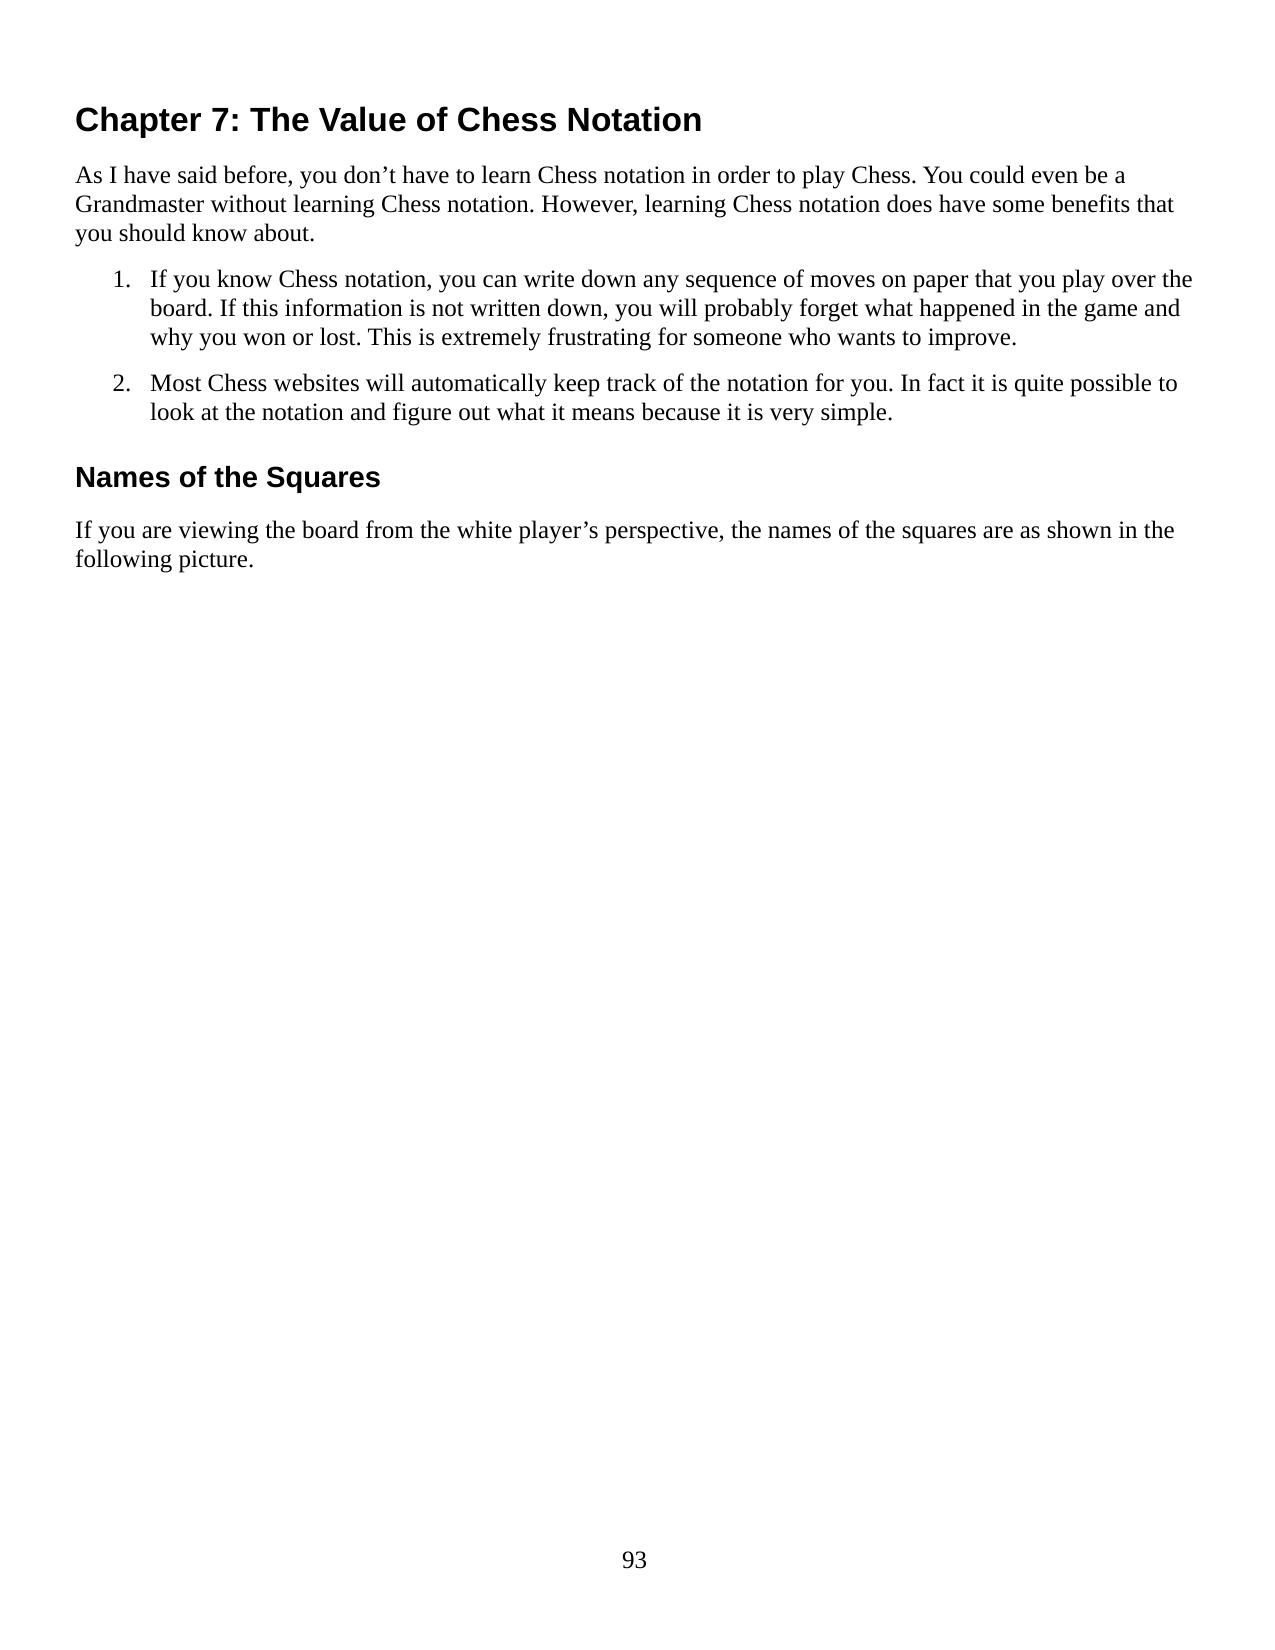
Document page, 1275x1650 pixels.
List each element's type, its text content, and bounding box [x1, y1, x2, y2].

list If you know Chess notation, you can write down any sequence of moves on paper that you play over the board. If this information is not written down, you will probably forget what happened in the game and why you won or lost. This is extremely frustrating for someone who wants to improve. [112, 264, 1200, 351]
subtitle Names of the Squares [75, 460, 1200, 493]
subtitle Chapter 7: The Value of Chess Notation [75, 100, 1200, 139]
text As I have said before, you don’t have to learn Chess notation in order to play Chess. You could even be a Grandmaster without learning Chess notation. However, learning Chess notation does have some benefits that you should know about. [75, 160, 1200, 246]
text If you are viewing the board from the white player’s perspective, the names of the squares are as shown in the following picture. [75, 515, 1200, 572]
list Most Chess websites will automatically keep track of the notation for you. In fact it is quite possible to look at the notation and figure out what it means because it is very simple. [112, 368, 1200, 426]
